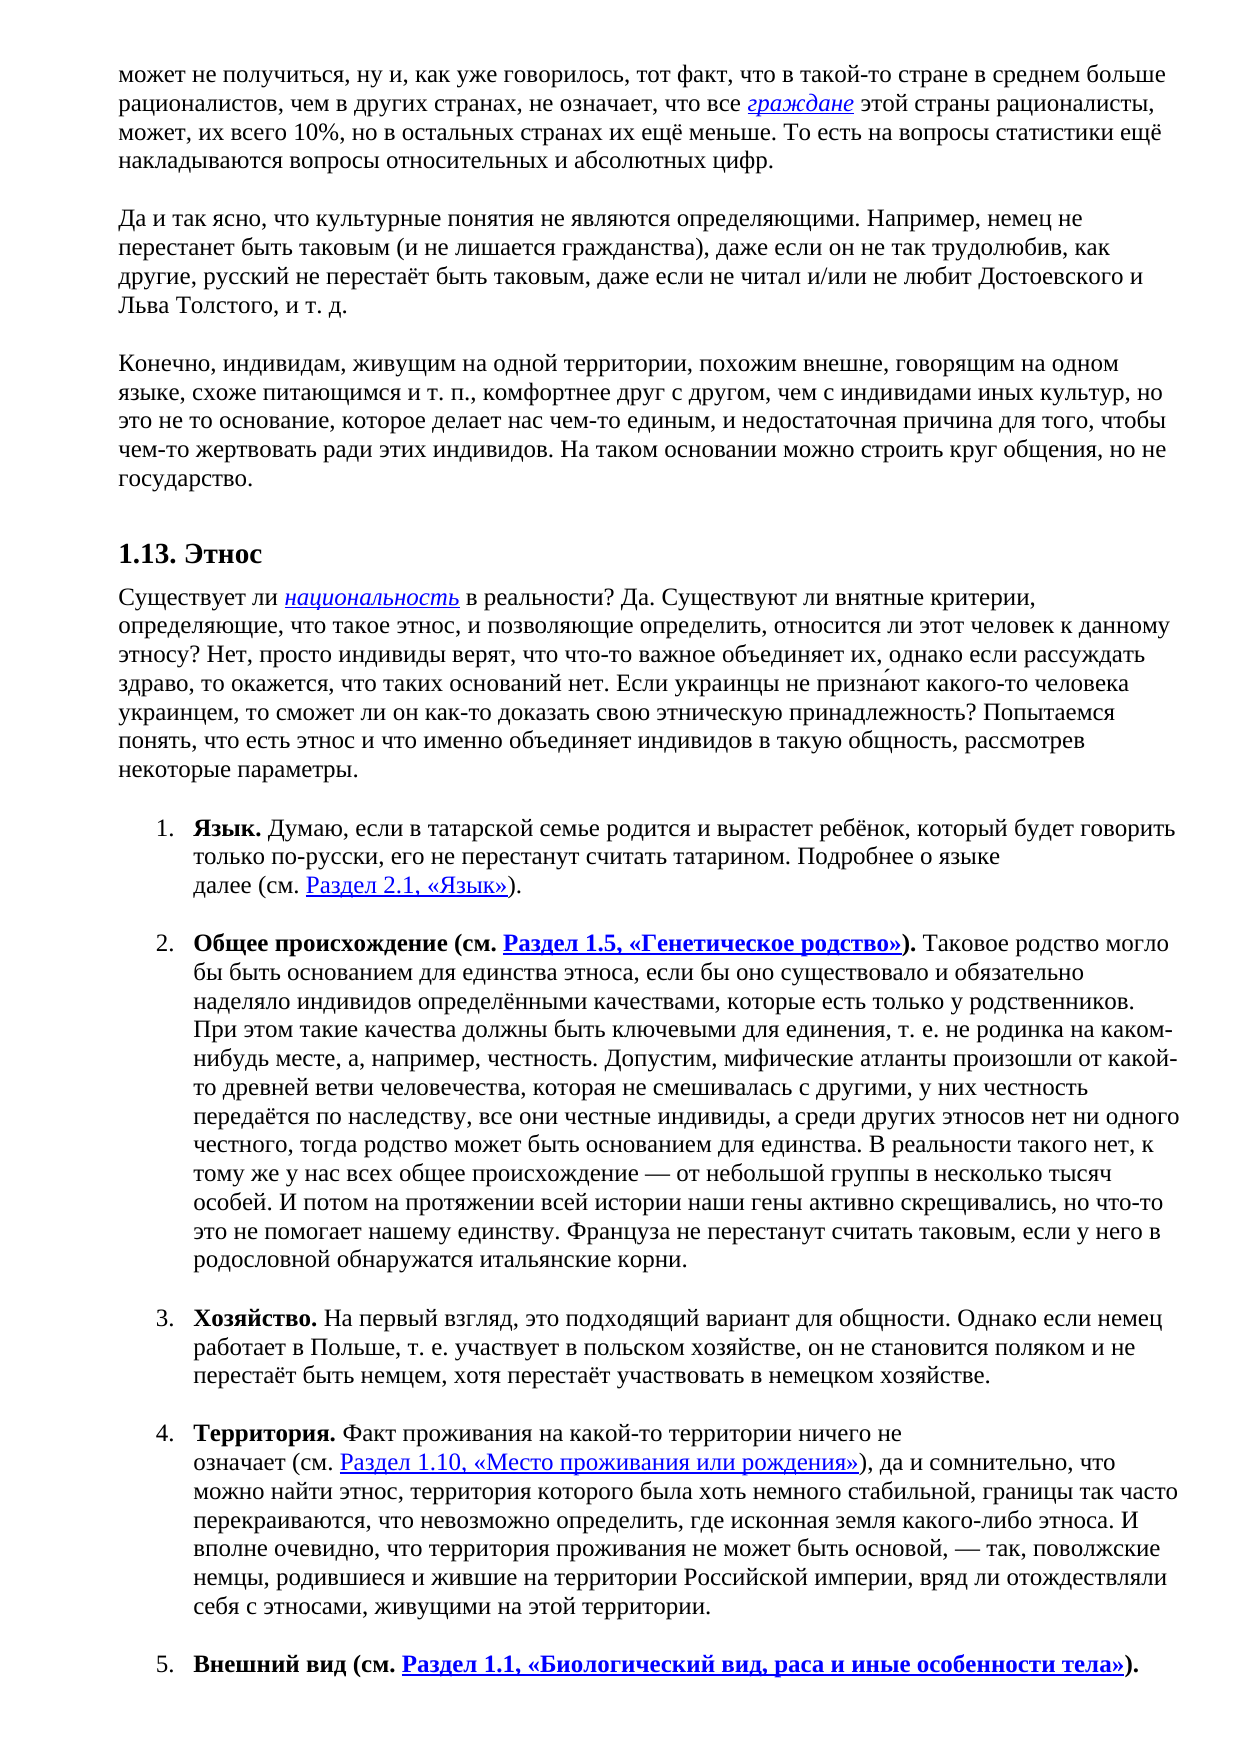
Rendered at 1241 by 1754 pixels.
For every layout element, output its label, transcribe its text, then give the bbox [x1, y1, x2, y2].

list Территория. Факт проживания на какой-то территории ничего не означает (см. Раздел 1.10, «Место проживания или рождения»), да и сомнительно, что можно найти этнос, территория которого была хоть немного стабильной, границы так часто перекраиваются, что невозможно определить, где исконная земля какого-либо этноса. И вполне очевидно, что территория проживания не может быть основой, — так, поволжские немцы, родившиеся и жившие на территории Российской империи, вряд ли отождествляли себя с этносами, живущими на этой территории. [156, 1418, 1181, 1620]
text Существует ли национальность в реальности? Да. Существуют ли внятные критерии, определяющие, что такое этнос, и позволяющие определить, относится ли этот человек к данному этносу? Нет, просто индивиды верят, что что-то важное объединяет их, однако если рассуждать здраво, то окажется, что таких оснований нет. Если украинцы не призна́ют какого-то человека украинцем, то сможет ли он как-то доказать свою этническую принадлежность? Попытаемся понять, что есть этнос и что именно объединяет индивидов в такую общность, рассмотрев некоторые параметры. [118, 582, 1181, 783]
list Внешний вид (см. Раздел 1.1, «Биологический вид, раса и иные особенности тела»). [156, 1649, 1181, 1678]
text Да и так ясно, что культурные понятия не являются определяющими. Например, немец не перестанет быть таковым (и не лишается гражданства), даже если он не так трудолюбив, как другие, русский не перестаёт быть таковым, даже если не читал и/или не любит Достоевского и Льва Толстого, и т. д. [118, 203, 1181, 318]
list Общее происхождение (см. Раздел 1.5, «Генетическое родство»). Таковое родство могло бы быть основанием для единства этноса, если бы оно существовало и обязательно наделяло индивидов определёнными качествами, которые есть только у родственников. При этом такие качества должны быть ключевыми для единения, т. е. не родинка на каком-нибудь месте, а, например, честность. Допустим, мифические атланты произошли от какой-то древней ветви человечества, которая не смешивалась с другими, у них честность передаётся по наследству, все они честные индивиды, а среди других этносов нет ни одного честного, тогда родство может быть основанием для единства. В реальности такого нет, к тому же у нас всех общее происхождение — от небольшой группы в несколько тысяч особей. И потом на протяжении всей истории наши гены активно скрещивались, но что-то это не помогает нашему единству. Француза не перестанут считать таковым, если у него в родословной обнаружатся итальянские корни. [156, 928, 1181, 1273]
list Язык. Думаю, если в татарской семье родится и вырастет ребёнок, который будет говорить только по-русски, его не перестанут считать татарином. Подробнее о языке далее (см. Раздел 2.1, «Язык»). [156, 813, 1181, 899]
list Хозяйство. На первый взгляд, это подходящий вариант для общности. Однако если немец работает в Польше, т. е. участвует в польском хозяйстве, он не становится поляком и не перестаёт быть немцем, хотя перестаёт участвовать в немецком хозяйстве. [156, 1303, 1181, 1389]
text может не получиться, ну и, как уже говорилось, тот факт, что в такой-то стране в среднем больше рационалистов, чем в других странах, не означает, что все граждане этой страны рационалисты, может, их всего 10%, но в остальных странах их ещё меньше. То есть на вопросы статистики ещё накладываются вопросы относительных и абсолютных цифр. [118, 59, 1181, 174]
text Конечно, индивидам, живущим на одной территории, похожим внешне, говорящим на одном языке, схоже питающимся и т. п., комфортнее друг с другом, чем с индивидами иных культур, но это не то основание, которое делает нас чем-то единым, и недостаточная причина для того, чтобы чем-то жертвовать ради этих индивидов. На таком основании можно строить круг общения, но не государство. [118, 348, 1181, 492]
subtitle 1.13. Этнос [118, 536, 1181, 569]
